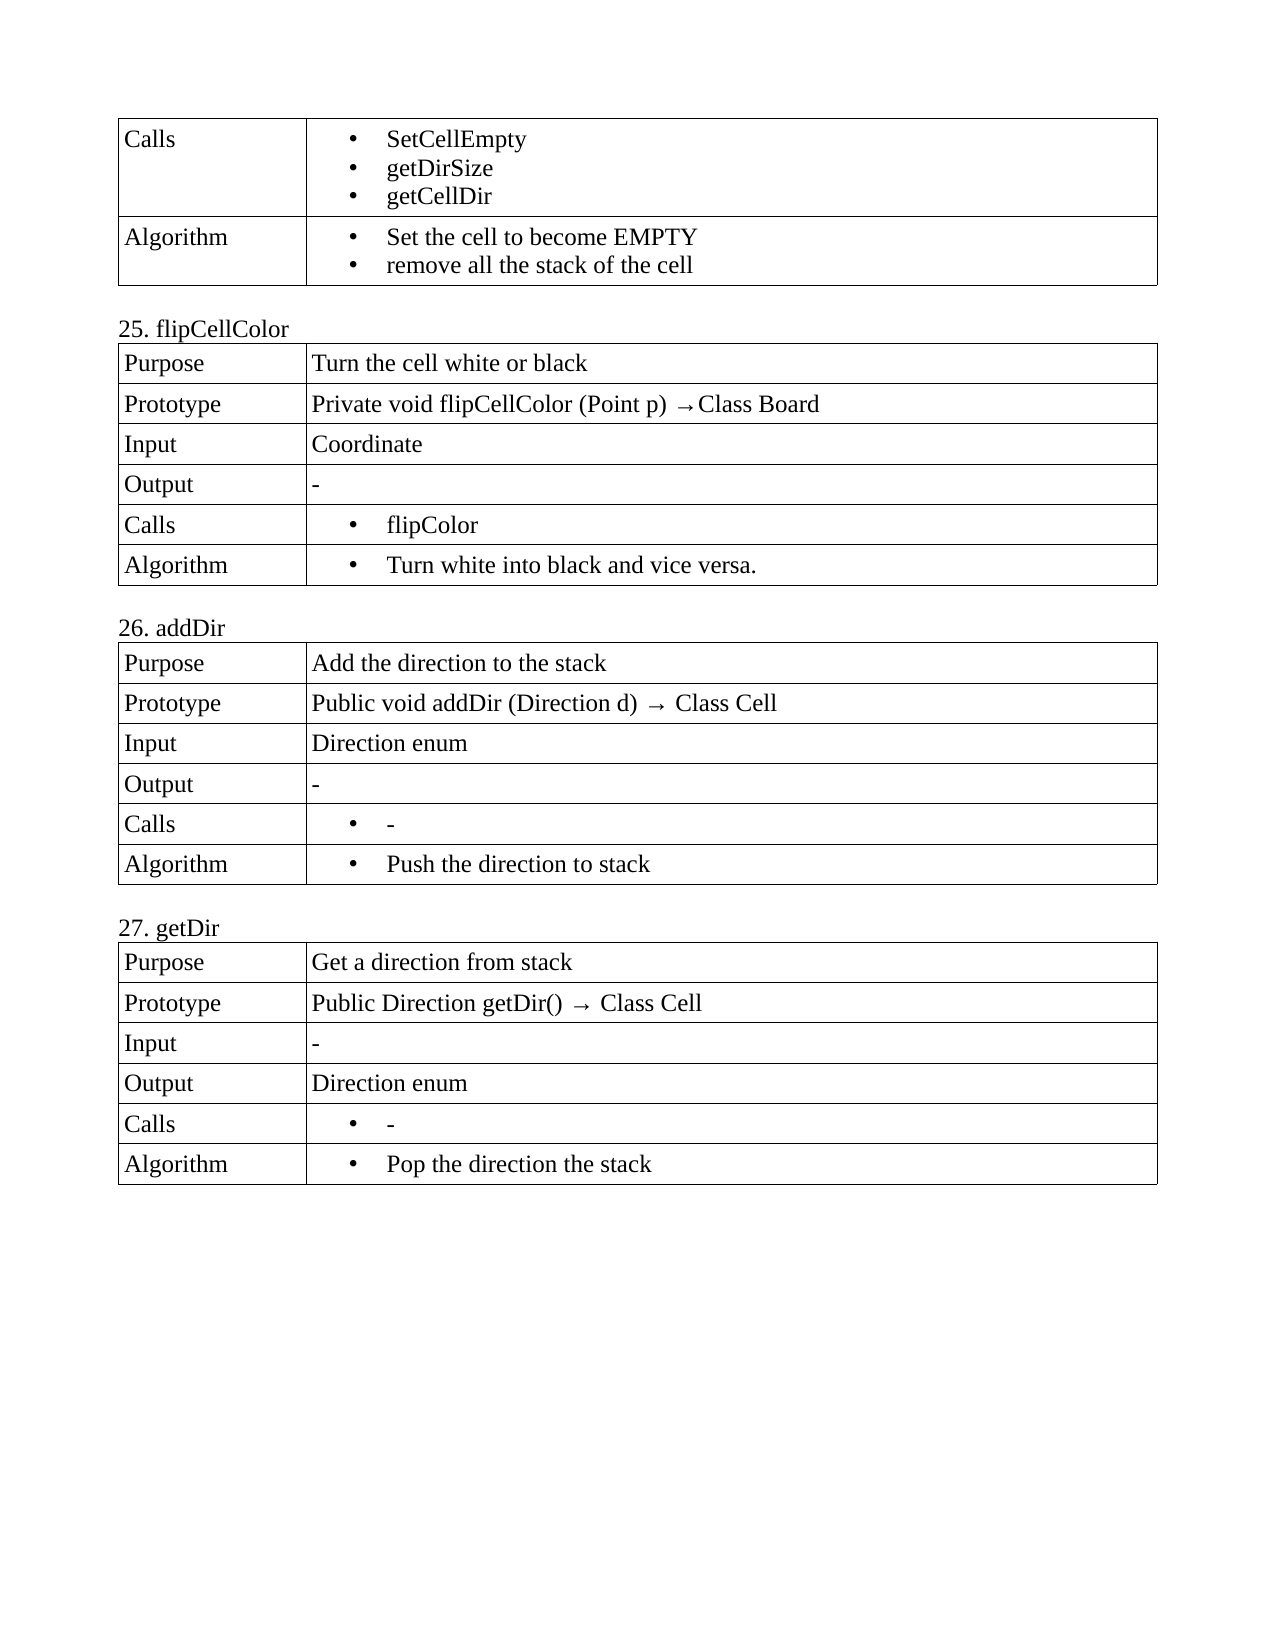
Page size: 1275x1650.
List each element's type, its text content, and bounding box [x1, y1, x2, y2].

table_cell - [307, 1023, 1157, 1062]
table_cell Prototype [119, 983, 306, 1022]
table_cell Prototype [119, 384, 306, 423]
table_cell Public void addDir (Direction d) → Class Cell [307, 684, 1157, 723]
table_cell Turn white into black and vice versa. [307, 545, 1157, 584]
table_cell Input [119, 424, 306, 463]
table_cell - [307, 465, 1157, 504]
table_cell Output [119, 764, 306, 803]
table_cell Set the cell to become EMPTY remove all the stack of the cell [307, 217, 1157, 285]
text 25. flipCellColor [118, 314, 1157, 343]
table_cell Calls [119, 1104, 306, 1143]
table_cell Algorithm [119, 1144, 306, 1183]
table_cell Public Direction getDir() → Class Cell [307, 983, 1157, 1022]
text 27. getDir [118, 913, 1157, 942]
table_cell Algorithm [119, 545, 306, 584]
table_header Purpose [119, 344, 306, 383]
table_header Get a direction from stack [307, 943, 1157, 982]
table_cell Algorithm [119, 217, 306, 285]
table_cell - [307, 1104, 1157, 1143]
table_cell Input [119, 1023, 306, 1062]
table_cell Prototype [119, 684, 306, 723]
table_cell Output [119, 465, 306, 504]
table_cell Input [119, 724, 306, 763]
table_cell Pop the direction the stack [307, 1144, 1157, 1183]
table_cell Algorithm [119, 845, 306, 884]
table_cell flipColor [307, 505, 1157, 544]
table_cell - [307, 804, 1157, 844]
table_cell Calls [119, 119, 306, 216]
table_cell Direction enum [307, 724, 1157, 763]
table_header Purpose [119, 943, 306, 982]
table_cell Calls [119, 804, 306, 844]
table_cell Push the direction to stack [307, 845, 1157, 884]
table_cell Private void flipCellColor (Point p) →Class Board [307, 384, 1157, 423]
table_cell Direction enum [307, 1064, 1157, 1103]
table_cell Output [119, 1064, 306, 1103]
table_cell SetCellEmpty getDirSize getCellDir [307, 119, 1157, 216]
text 26. addDir [118, 613, 1157, 642]
table_header Turn the cell white or black [307, 344, 1157, 383]
table_cell Coordinate [307, 424, 1157, 463]
table_cell - [307, 764, 1157, 803]
table_header Add the direction to the stack [307, 643, 1157, 682]
table_header Purpose [119, 643, 306, 682]
table_cell Calls [119, 505, 306, 544]
